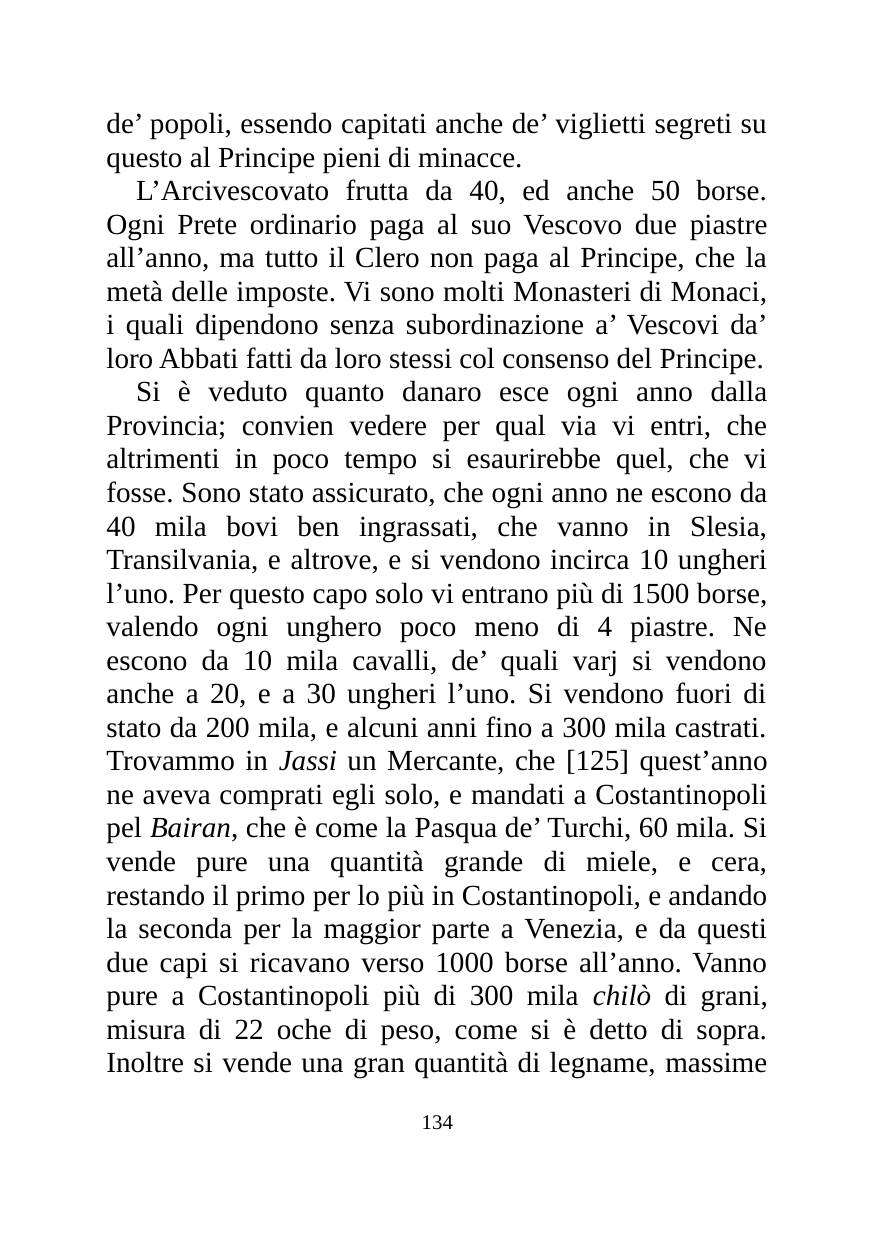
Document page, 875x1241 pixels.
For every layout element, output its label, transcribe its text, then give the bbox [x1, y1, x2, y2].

text de’ popoli, essendo capitati anche de’ viglietti segreti su questo al Principe pieni di minacce. [106, 106, 768, 173]
text Si è veduto quanto danaro esce ogni anno dalla Provincia; convien vedere per qual via vi entri, che altrimenti in poco tempo si esaurirebbe quel, che vi fosse. Sono stato assicurato, che ogni anno ne escono da 40 mila bovi ben ingrassati, che vanno in Slesia, Transilvania, e altrove, e si vendono incirca 10 ungheri l’uno. Per questo capo solo vi entrano più di 1500 borse, valendo ogni unghero poco meno di 4 piastre. Ne escono da 10 mila cavalli, de’ quali varj si vendono anche a 20, e a 30 ungheri l’uno. Si vendono fuori di stato da 200 mila, e alcuni anni fino a 300 mila castrati. Trovammo in Jassi un Mercante, che [125] quest’anno ne aveva comprati egli solo, e mandati a Costantinopoli pel Bairan, che è come la Pasqua de’ Turchi, 60 mila. Si vende pure una quantità grande di miele, e cera, restando il primo per lo più in Costantinopoli, e andando la seconda per la maggior parte a Venezia, e da questi due capi si ricavano verso 1000 borse all’anno. Vanno pure a Costantinopoli più di 300 mila chilò di grani, misura di 22 oche di peso, come si è detto di sopra. Inoltre si vende una gran quantità di legname, massime [106, 374, 768, 1079]
text L’Arcivescovato frutta da 40, ed anche 50 borse. Ogni Prete ordinario paga al suo Vescovo due piastre all’anno, ma tutto il Clero non paga al Principe, che la metà delle imposte. Vi sono molti Monasteri di Monaci, i quali dipendono senza subordinazione a’ Vescovi da’ loro Abbati fatti da loro stessi col consenso del Principe. [106, 173, 768, 374]
